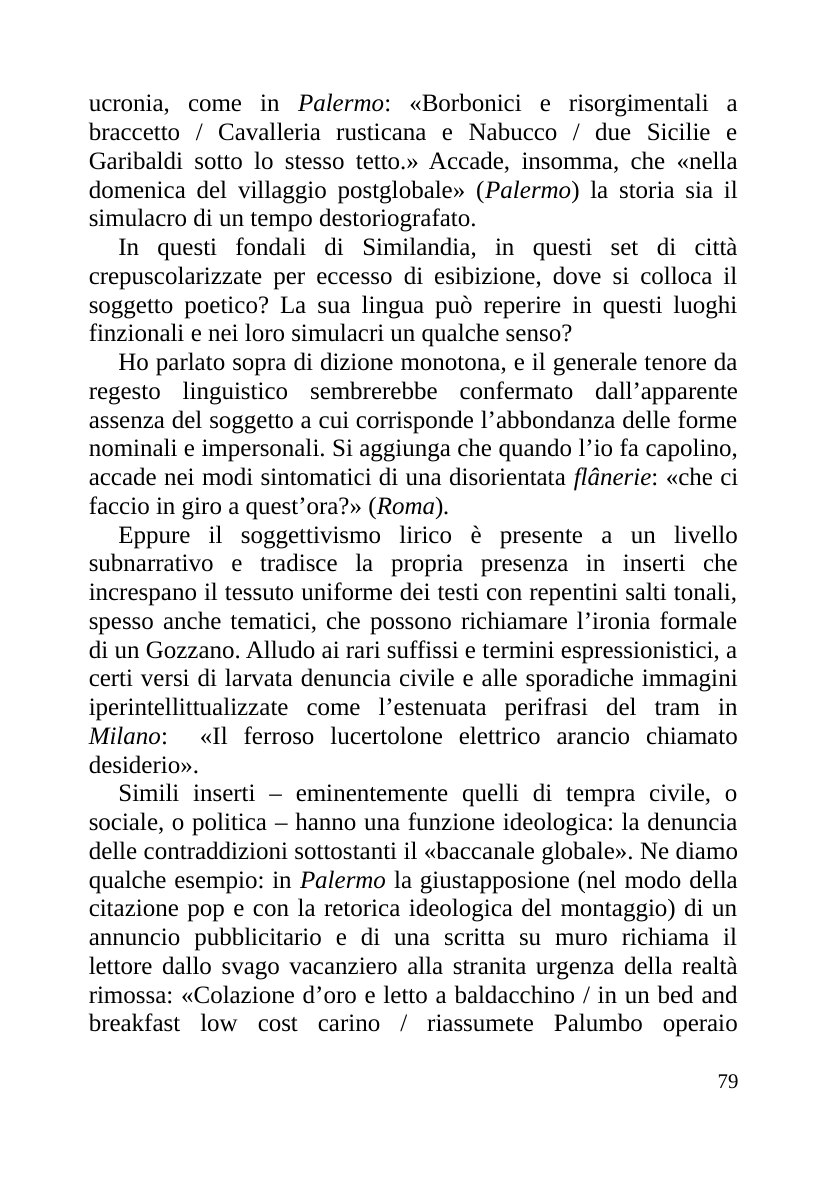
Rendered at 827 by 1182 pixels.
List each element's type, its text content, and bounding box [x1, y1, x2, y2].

text Simili inserti – eminentemente quelli di tempra civile, o sociale, o politica – hanno una funzione ideologica: la denuncia delle contraddizioni sottostanti il «baccanale globale». Ne diamo qualche esempio: in Palermo la giustapposione (nel modo della citazione pop e con la retorica ideologica del montaggio) di un annuncio pubblicitario e di una scritta su muro richiama il lettore dallo svago vacanziero alla stranita urgenza della realtà rimossa: «Colazione d’oro e letto a baldacchino / in un bed and breakfast low cost carino / riassumete Palumbo operaio [88, 778, 738, 1037]
text In questi fondali di Similandia, in questi set di città crepuscolarizzate per eccesso di esibizione, dove si colloca il soggetto poetico? La sua lingua può reperire in questi luoghi finzionali e nei loro simulacri un qualche senso? [88, 232, 738, 347]
text ucronia, come in Palermo: «Borbonici e risorgimentali a braccetto / Cavalleria rusticana e Nabucco / due Sicilie e Garibaldi sotto lo stesso tetto.» Accade, insomma, che «nella domenica del villaggio postglobale» (Palermo) la storia sia il simulacro di un tempo destoriografato. [88, 88, 738, 232]
text Ho parlato sopra di dizione monotona, e il generale tenore da regesto linguistico sembrerebbe confermato dall’apparente assenza del soggetto a cui corrisponde l’abbondanza delle forme nominali e impersonali. Si aggiunga che quando l’io fa capolino, accade nei modi sintomatici di una disorientata flânerie: «che ci faccio in giro a quest’ora?» (Roma). [88, 347, 738, 520]
text Eppure il soggettivismo lirico è presente a un livello subnarrativo e tradisce la propria presenza in inserti che increspano il tessuto uniforme dei testi con repentini salti tonali, spesso anche tematici, che possono richiamare l’ironia formale di un Gozzano. Alludo ai rari suffissi e termini espressionistici, a certi versi di larvata denuncia civile e alle sporadiche immagini iperintellittualizzate come l’estenuata perifrasi del tram in Milano: «Il ferroso lucertolone elettrico arancio chiamato desiderio». [88, 520, 738, 778]
